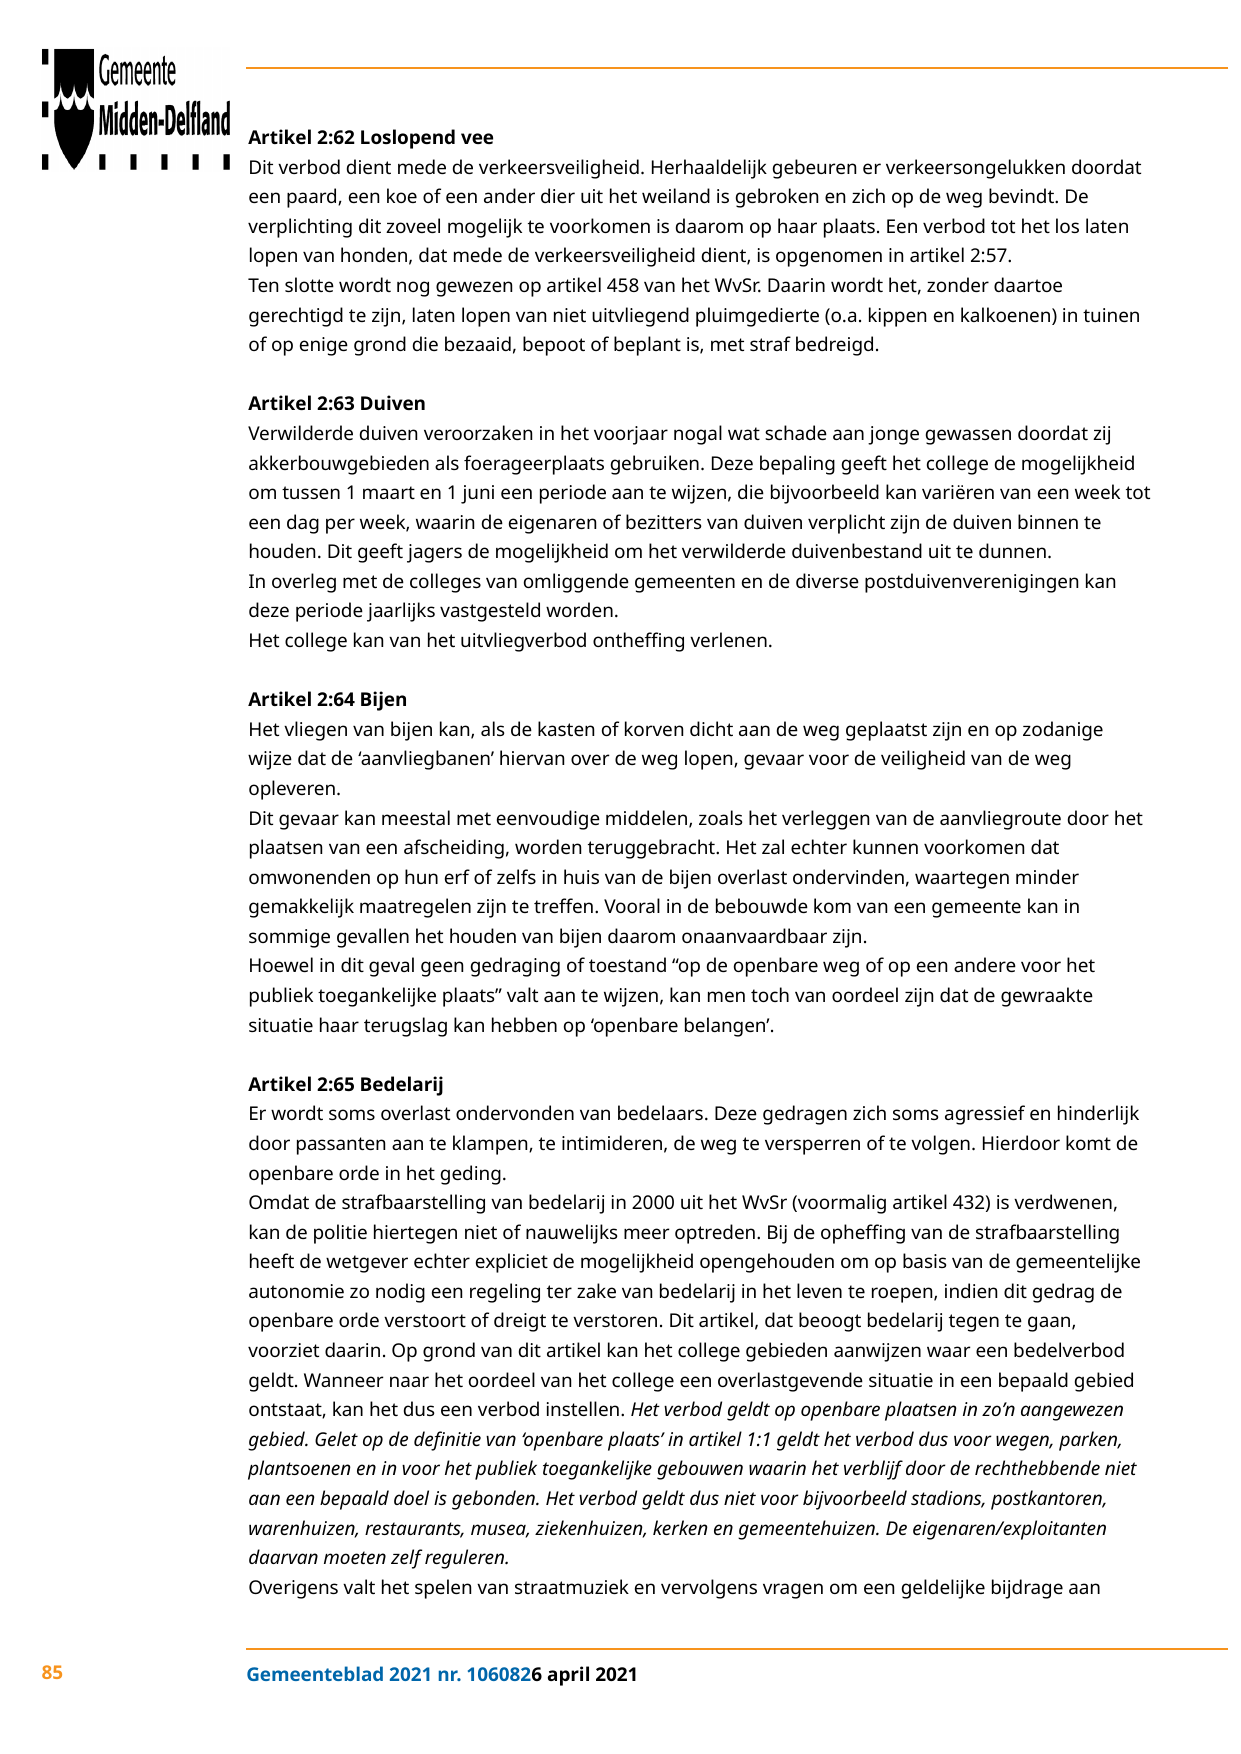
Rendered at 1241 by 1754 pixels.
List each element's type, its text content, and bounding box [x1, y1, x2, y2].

text Artikel 2:63 Duiven [248, 391, 1152, 416]
text Er wordt soms overlast ondervonden van bedelaars. Deze gedragen zich soms agressief en hinderlijk door passanten aan te klampen, te intimideren, de weg te versperren of te volgen. Hierdoor komt de openbare orde in het geding. [248, 1101, 1152, 1186]
text Ten slotte wordt nog gewezen op artikel 458 van het WvSr. Daarin wordt het, zonder daartoe gerechtigd te zijn, laten lopen van niet uitvliegend pluimgedierte (o.a. kippen en kalkoenen) in tuinen of op enige grond die bezaaid, bepoot of beplant is, met straf bedreigd. [248, 272, 1152, 357]
text Het vliegen van bijen kan, als de kasten of korven dicht aan de weg geplaatst zijn en op zodanige wijze dat de ‘aanvliegbanen’ hiervan over de weg lopen, gevaar voor de veiligheid van de weg opleveren. [248, 716, 1152, 801]
text Omdat de strafbaarstelling van bedelarij in 2000 uit het WvSr (voormalig artikel 432) is verdwenen, kan de politie hiertegen niet of nauwelijks meer optreden. Bij de opheffing van de strafbaarstelling heeft de wetgever echter expliciet de mogelijkheid opengehouden om op basis van de gemeentelijke autonomie zo nodig een regeling ter zake van bedelarij in het leven te roepen, indien dit gedrag de openbare orde verstoort of dreigt te verstoren. Dit artikel, dat beoogt bedelarij tegen te gaan, voorziet daarin. Op grond van dit artikel kan het college gebieden aanwijzen waar een bedelverbod geldt. Wanneer naar het oordeel van het college een overlastgevende situatie in een bepaald gebied ontstaat, kan het dus een verbod instellen. Het verbod geldt op openbare plaatsen in zo’n aangewezen gebied. Gelet op de definitie van ‘openbare plaats’ in artikel 1:1 geldt het verbod dus voor wegen, parken, plantsoenen en in voor het publiek toegankelijke gebouwen waarin het verblijf door de rechthebbende niet aan een bepaald doel is gebonden. Het verbod geldt dus niet voor bijvoorbeeld stadions, postkantoren, warenhuizen, restaurants, musea, ziekenhuizen, kerken en gemeentehuizen. De eigenaren/exploitanten daarvan moeten zelf reguleren. [248, 1189, 1152, 1570]
text Artikel 2:62 Loslopend vee [248, 124, 1152, 150]
picture [41, 47, 231, 172]
text Hoewel in dit geval geen gedraging of toestand “op de openbare weg of op een andere voor het publiek toegankelijke plaats” valt aan te wijzen, kan men toch van oordeel zijn dat de gewraakte situatie haar terugslag kan hebben op ‘openbare belangen’. [248, 953, 1152, 1038]
text Artikel 2:64 Bijen [248, 686, 1152, 712]
text Dit gevaar kan meestal met eenvoudige middelen, zoals het verleggen van de aanvliegroute door het plaatsen van een afscheiding, worden teruggebracht. Het zal echter kunnen voorkomen dat omwonenden op hun erf of zelfs in huis van de bijen overlast ondervinden, waartegen minder gemakkelijk maatregelen zijn te treffen. Vooral in de bebouwde kom van een gemeente kan in sommige gevallen het houden van bijen daarom onaanvaardbaar zijn. [248, 805, 1152, 949]
text In overleg met de colleges van omliggende gemeenten en de diverse postduivenverenigingen kan deze periode jaarlijks vastgesteld worden. [248, 568, 1152, 623]
text Verwilderde duiven veroorzaken in het voorjaar nogal wat schade aan jonge gewassen doordat zij akkerbouwgebieden als foerageerplaats gebruiken. Deze bepaling geeft het college de mogelijkheid om tussen 1 maart en 1 juni een periode aan te wijzen, die bijvoorbeeld kan variëren van een week tot een dag per week, waarin de eigenaren of bezitters van duiven verplicht zijn de duiven binnen te houden. Dit geeft jagers de mogelijkheid om het verwilderde duivenbestand uit te dunnen. [248, 420, 1152, 564]
text Artikel 2:65 Bedelarij [248, 1071, 1152, 1097]
text Het college kan van het uitvliegverbod ontheffing verlenen. [248, 627, 1152, 653]
text Dit verbod dient mede de verkeersveiligheid. Herhaaldelijk gebeuren er verkeersongelukken doordat een paard, een koe of een ander dier uit het weiland is gebroken en zich op de weg bevindt. De verplichting dit zoveel mogelijk te voorkomen is daarom op haar plaats. Een verbod tot het los laten lopen van honden, dat mede de verkeersveiligheid dient, is opgenomen in artikel 2:57. [248, 154, 1152, 268]
text Overigens valt het spelen van straatmuziek en vervolgens vragen om een geldelijke bijdrage aan [248, 1574, 1152, 1600]
